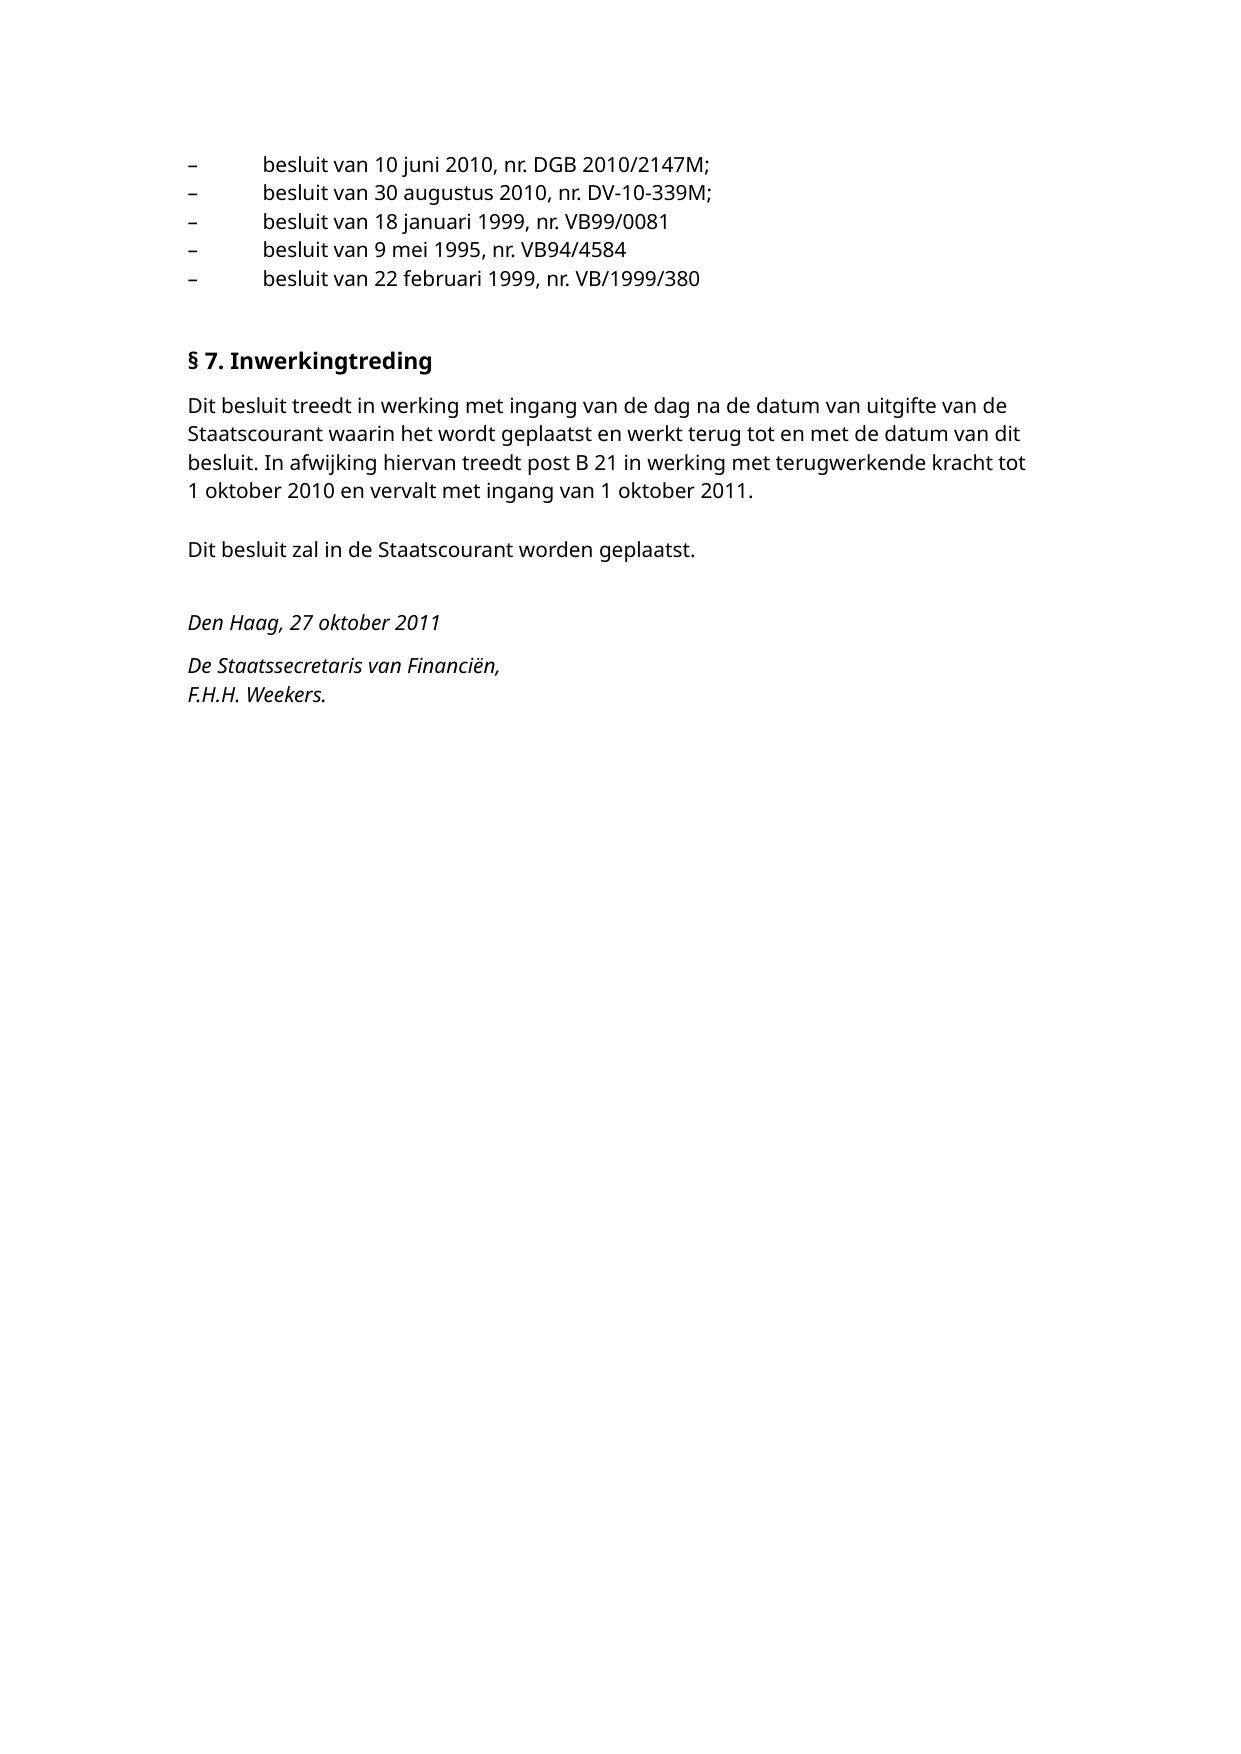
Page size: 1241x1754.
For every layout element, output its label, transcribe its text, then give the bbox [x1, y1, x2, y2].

list besluit van 10 juni 2010, nr. DGB 2010/2147M; [187, 150, 1053, 178]
text F.H.H. Weekers. [187, 680, 1053, 708]
list besluit van 9 mei 1995, nr. VB94/4584 [187, 235, 1053, 264]
text Dit besluit treedt in werking met ingang van de dag na de datum van uitgifte van de Staatscourant waarin het wordt geplaatst en werkt terug tot en met de datum van dit besluit. In afwijking hiervan treedt post B 21 in werking met terugwerkende kracht tot 1 oktober 2010 en vervalt met ingang van 1 oktober 2011. [187, 391, 1053, 505]
text De Staatssecretaris van Financiën, [187, 652, 1053, 680]
list besluit van 22 februari 1999, nr. VB/1999/380 [187, 264, 1053, 292]
list besluit van 18 januari 1999, nr. VB99/0081 [187, 207, 1053, 235]
list besluit van 30 augustus 2010, nr. DV-10-339M; [187, 178, 1053, 207]
subtitle § 7. Inwerkingtreding [187, 345, 1053, 376]
text Dit besluit zal in de Staatscourant worden geplaatst. [187, 535, 1053, 563]
text Den Haag, 27 oktober 2011 [187, 608, 1053, 637]
